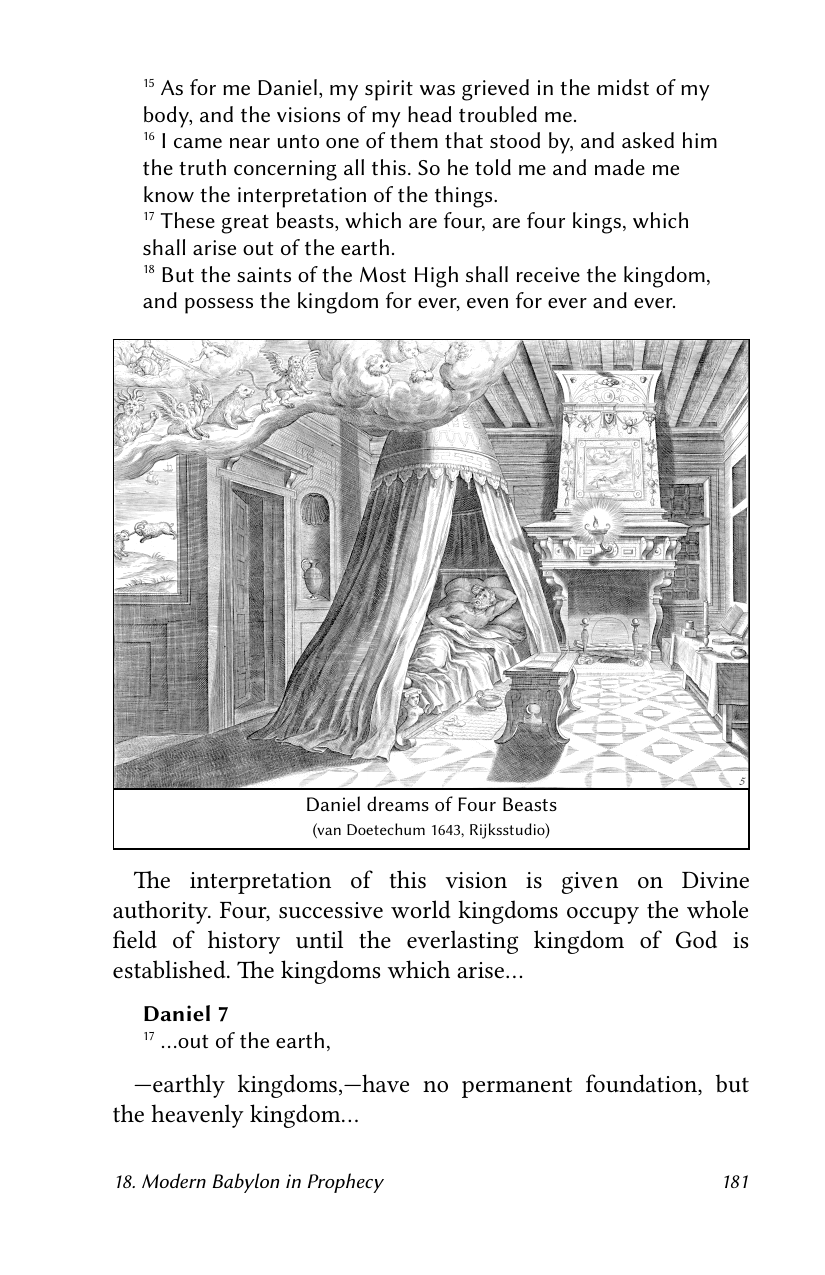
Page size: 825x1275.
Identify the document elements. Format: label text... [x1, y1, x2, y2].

text [112, 330, 750, 339]
text Daniel 7 [142, 1001, 750, 1027]
text 17 ...out of the earth, [142, 1028, 720, 1054]
text Daniel dreams of Four Beasts [114, 790, 748, 817]
text The interpretation of this vision is given on Divine authority. Four, successive world kingdoms occupy the whole field of history until the everlasting kingdom of God is established. The kingdoms which arise… [112, 789, 750, 984]
text 18 But the saints of the Most High shall receive the kingdom, and possess the kingdom for ever, even for ever and ever. [142, 262, 720, 314]
text 17 These great beasts, which are four, are four kings, which shall arise out of the earth. [142, 208, 720, 261]
text —earthly kingdoms,—have no permanent foundation, but the heavenly kingdom… [112, 1070, 750, 1128]
text 16 I came near unto one of them that stood by, and asked him the truth concerning all this. So he told me and made me know the interpretation of the things. [142, 128, 720, 208]
text 15 As for me Daniel, my spirit was grieved in the midst of my body, and the visions of my head troubled me. [142, 75, 720, 128]
picture [114, 340, 749, 788]
text (van Doetechum 1643, Rijksstudio) [114, 820, 748, 839]
